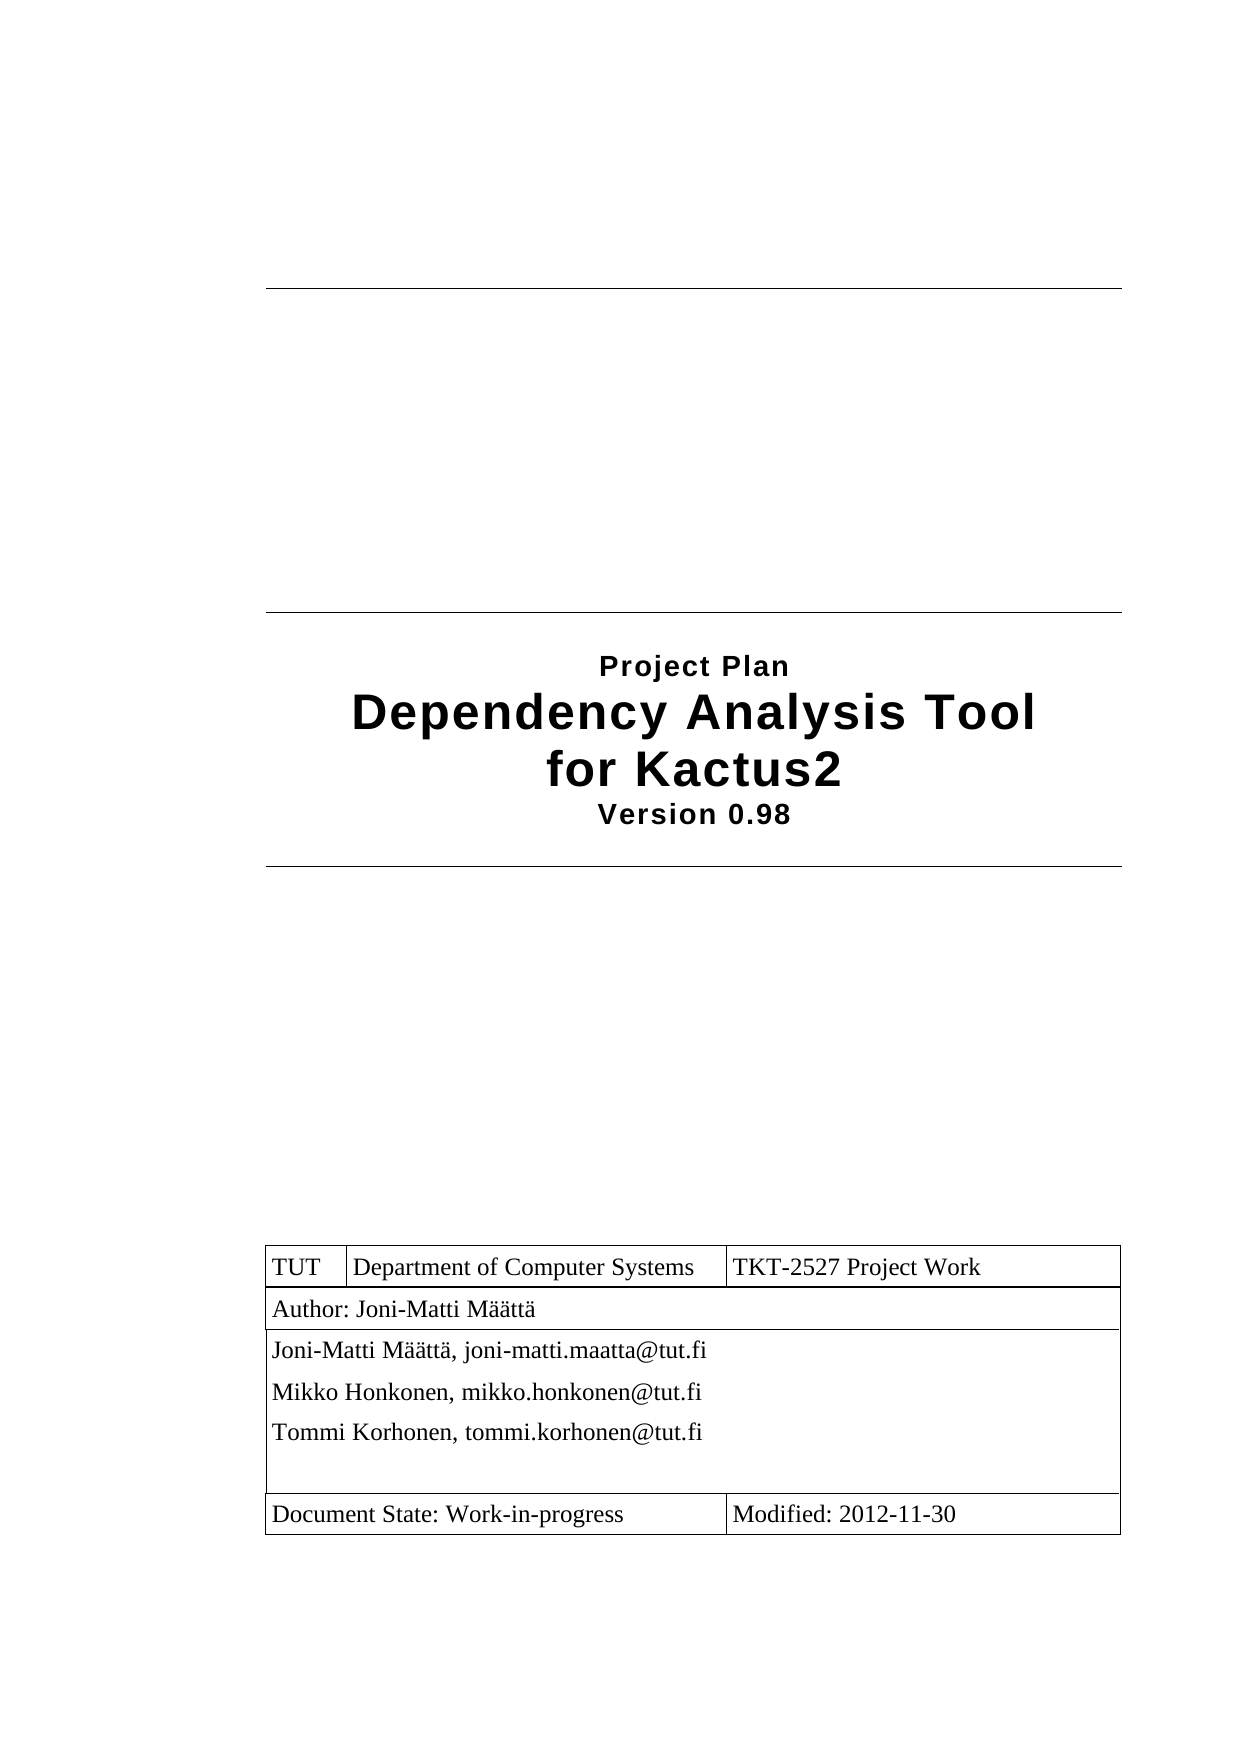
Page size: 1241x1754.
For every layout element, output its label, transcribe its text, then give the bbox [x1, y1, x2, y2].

list Project Plan [266, 649, 1122, 682]
list Version 0.98 [266, 797, 1122, 831]
table_cell [267, 1452, 1120, 1493]
list for Kactus2 [266, 740, 1122, 797]
table_cell Modified: 2012-11-30 [727, 1493, 1120, 1534]
table_cell Tommi Korhonen, tommi.korhonen@tut.fi [267, 1411, 1120, 1452]
table_header TUT [266, 1246, 346, 1286]
table_cell Author: Joni-Matti Määttä [266, 1288, 1120, 1328]
table_cell Joni-Matti Määttä, joni-matti.maatta@tut.fi [267, 1329, 1120, 1370]
table_cell Document State: Work-in-progress [266, 1494, 726, 1534]
table_header TKT-2527 Project Work [727, 1246, 1120, 1286]
table_cell Mikko Honkonen, mikko.honkonen@tut.fi [267, 1370, 1120, 1411]
list Dependency Analysis Tool [266, 682, 1122, 740]
table_header Department of Computer Systems [347, 1246, 726, 1286]
